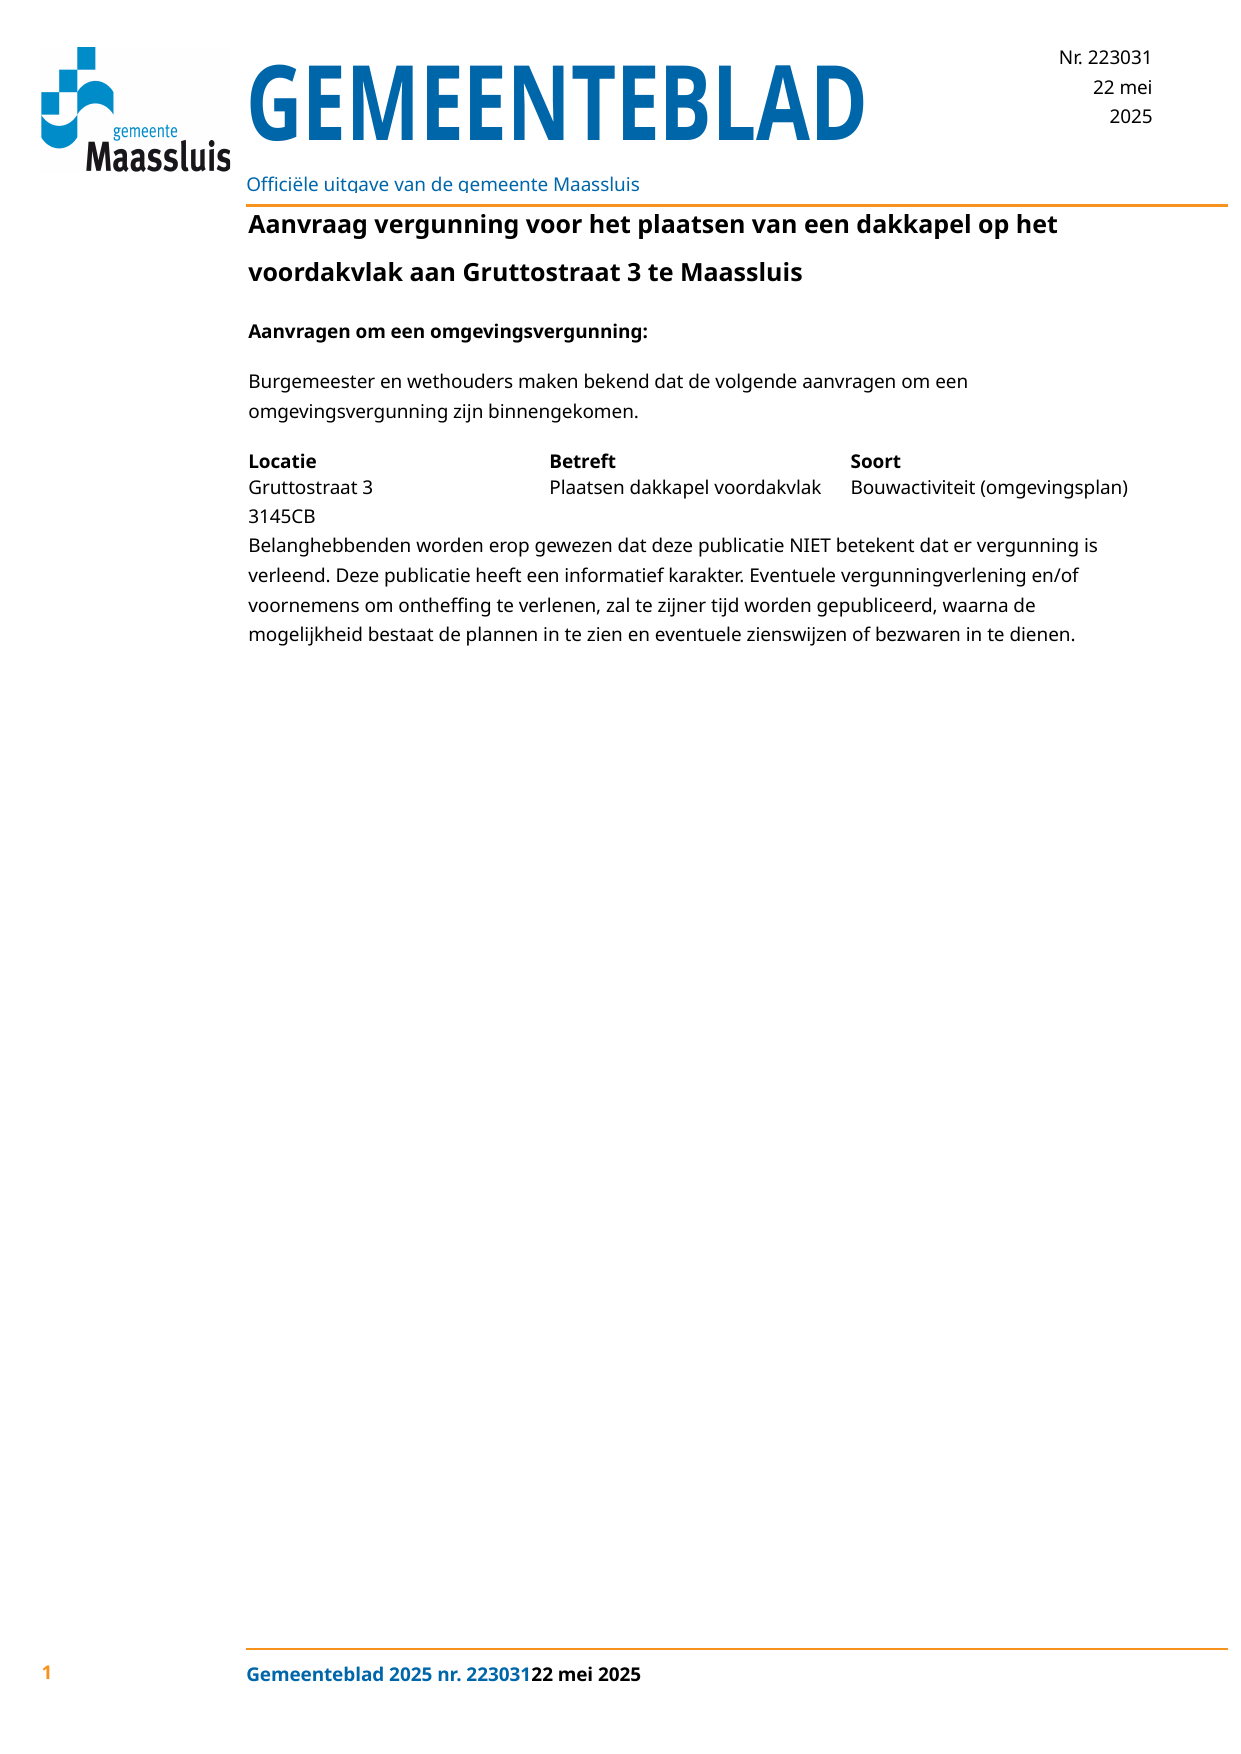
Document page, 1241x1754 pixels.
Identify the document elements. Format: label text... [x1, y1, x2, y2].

table_cell Bouwactiviteit (omgevingsplan) [850, 474, 1152, 529]
text Aanvraag vergunning voor het plaatsen van een dakkapel op het voordakvlak aan Gruttostraat 3 te Maassluis [248, 207, 1152, 288]
table_header Betreft [549, 449, 850, 474]
picture [41, 47, 77, 92]
text Burgemeester en wethouders maken bekend dat de volgende aanvragen om een omgevingsvergunning zijn binnengekomen. [248, 368, 1152, 424]
table_header Locatie [248, 449, 549, 474]
text Aanvragen om een omgevingsvergunning: [248, 318, 1152, 344]
table_header Soort [850, 449, 1152, 474]
text Belanghebbenden worden erop gewezen dat deze publicatie NIET betekent dat er vergunning is verleend. Deze publicatie heeft een informatief karakter. Eventuele vergunningverlening en/of voornemens om ontheffing te verlenen, zal te zijner tijd worden gepubliceerd, waarna de mogelijkheid bestaat de plannen in te zien en eventuele zienswijzen of bezwaren in te dienen. [248, 533, 1152, 647]
table_cell Gruttostraat 3 3145CB [248, 474, 549, 529]
table_cell Plaatsen dakkapel voordakvlak [549, 474, 850, 529]
picture [41, 47, 231, 172]
